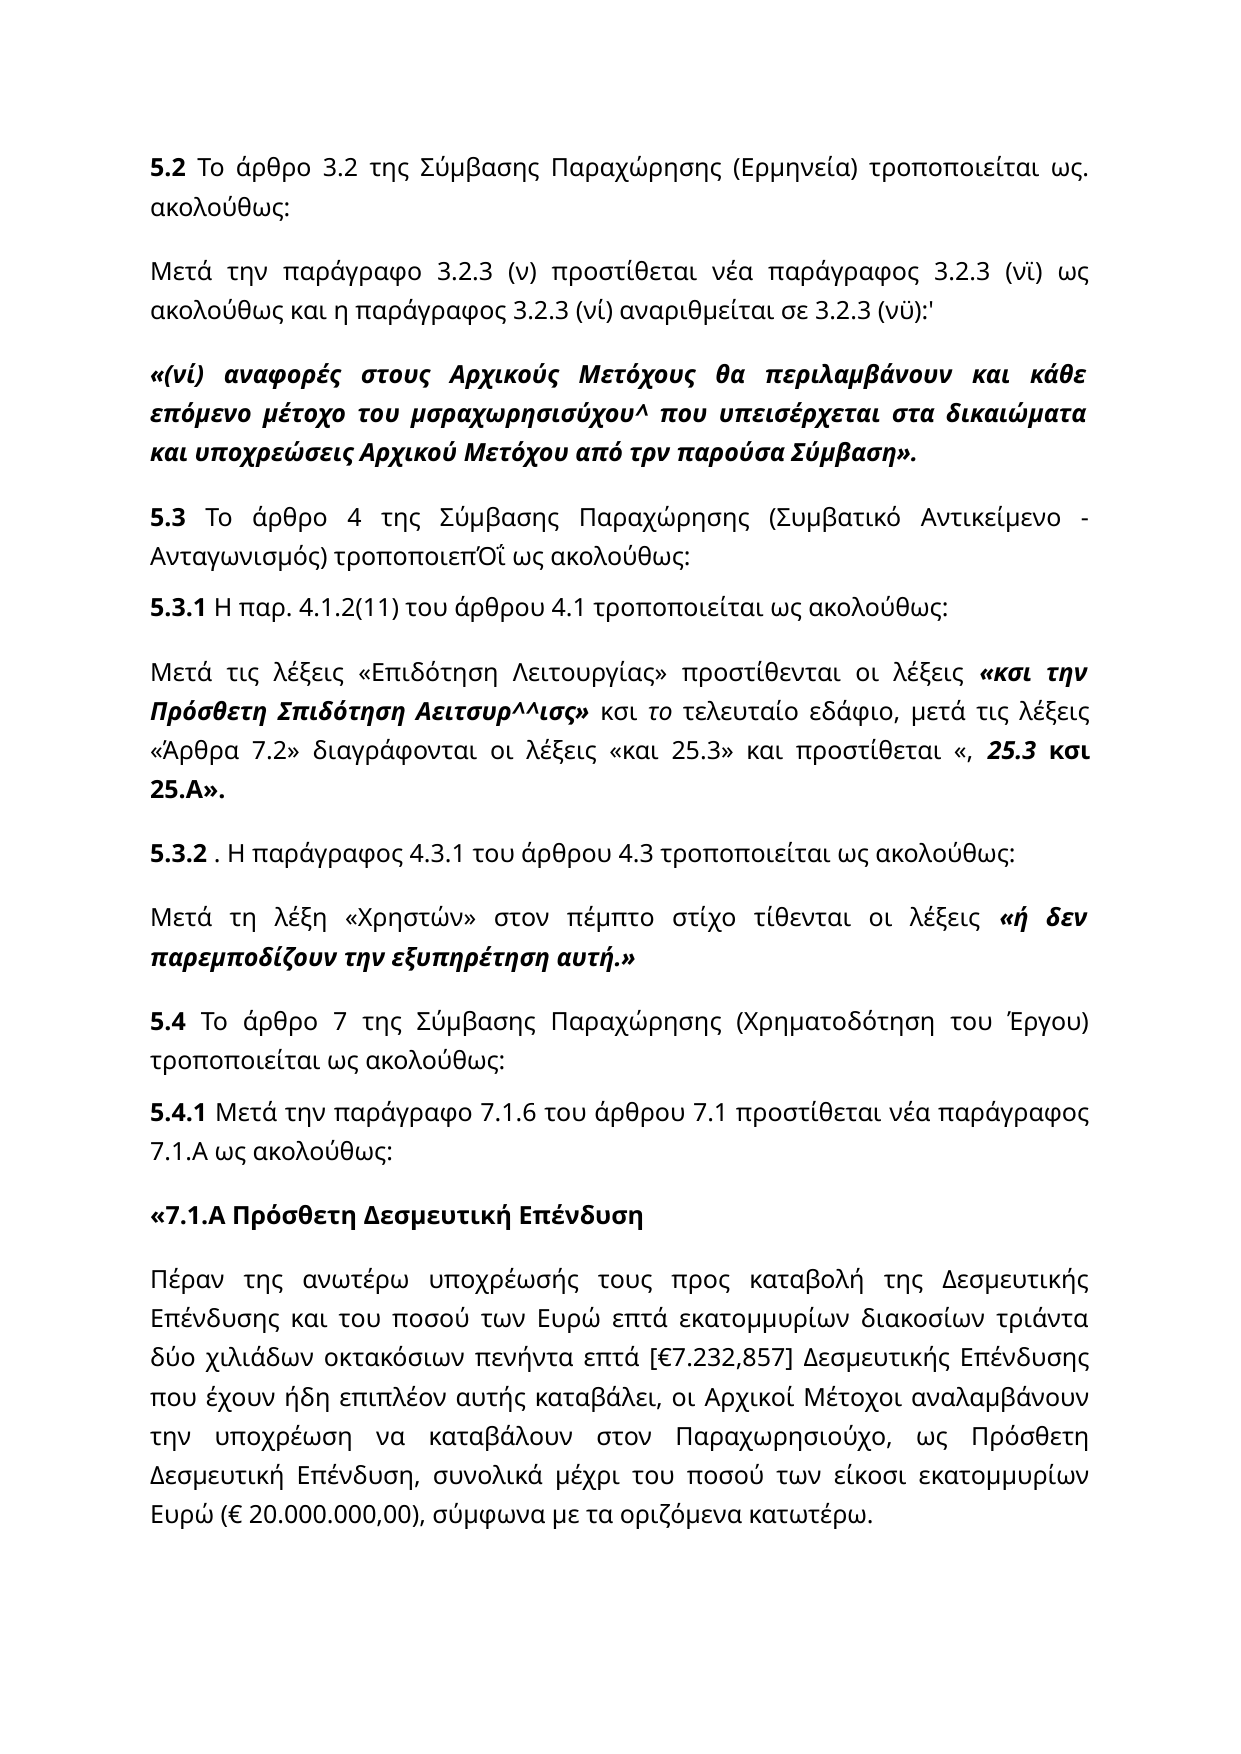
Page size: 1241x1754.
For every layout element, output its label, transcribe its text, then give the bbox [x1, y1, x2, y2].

text Πέραν της ανωτέρω υποχρέωσής τους προς καταβολή της Δεσμευτικής Επένδυσης και του ποσού των Ευρώ επτά εκατομμυρίων διακοσίων τριάντα δύο χιλιάδων οκτακόσιων πενήντα επτά [€7.232,857] Δεσμευτικής Επένδυσης που έχουν ήδη επιπλέον αυτής καταβάλει, οι Αρχικοί Μέτοχοι αναλαμβάνουν την υποχρέωση να καταβάλουν στον Παραχωρησιούχο, ως Πρόσθετη Δεσμευτική Επένδυση, συνολικά μέχρι του ποσού των είκοσι εκατομμυρίων Ευρώ (€ 20.000.000,00), σύμφωνα με τα οριζόμενα κατωτέρω. [150, 1262, 1090, 1531]
text 5.3.2 . Η παράγραφος 4.3.1 του άρθρου 4.3 τροποποιείται ως ακολούθως: [150, 836, 1090, 870]
text «(νί) αναφορές στους Αρχικούς Μετόχους θα περιλαμβάνουν και κάθε επόμενο μέτοχο του μσραχωρησισύχου^ που υπεισέρχεται στα δικαιώματα και υποχρεώσεις Αρχικού Μετόχου από τρν παρούσα Σύμβαση». [150, 357, 1090, 469]
text Μετά τη λέξη «Χρηστών» στον πέμπτο στίχο τίθενται οι λέξεις «ή δεν παρεμποδίζουν την εξυπηρέτηση αυτή.» [150, 900, 1090, 973]
text 5.3 Το άρθρο 4 της Σύμβασης Παραχώρησης (Συμβατικό Αντικείμενο - Ανταγωνισμός) τροποποιεπΌΐ ως ακολούθως: [150, 499, 1090, 572]
text Μετά την παράγραφο 3.2.3 (ν) προστίθεται νέα παράγραφος 3.2.3 (νϊ) ως ακολούθως και η παράγραφος 3.2.3 (νί) αναριθμείται σε 3.2.3 (νϋ):' [150, 253, 1090, 327]
text «7.1.Α Πρόσθετη Δεσμευτική Επένδυση [150, 1197, 1090, 1232]
text 5.4.1 Μετά την παράγραφο 7.1.6 του άρθρου 7.1 προστίθεται νέα παράγραφος 7.1.A ως ακολούθως: [150, 1094, 1090, 1167]
text 5.4 Το άρθρο 7 της Σύμβασης Παραχώρησης (Χρηματοδότηση του Έργου) τροποποιείται ως ακολούθως: [150, 1003, 1090, 1077]
text 5.2 Το άρθρο 3.2 της Σύμβασης Παραχώρησης (Ερμηνεία) τροποποιείται ως. ακολούθως: [150, 150, 1090, 223]
text Μετά τις λέξεις «Επιδότηση Λειτουργίας» προστίθενται οι λέξεις «κσι την Πρόσθετη Σπιδότηση Αειτσυρ^^ισς» κσι το τελευταίο εδάφιο, μετά τις λέξεις «Άρθρα 7.2» διαγράφονται οι λέξεις «και 25.3» και προστίθεται «, 25.3 κσι 25.Α». [150, 654, 1090, 806]
text 5.3.1 Η παρ. 4.1.2(11) του άρθρου 4.1 τροποποιείται ως ακολούθως: [150, 590, 1090, 624]
